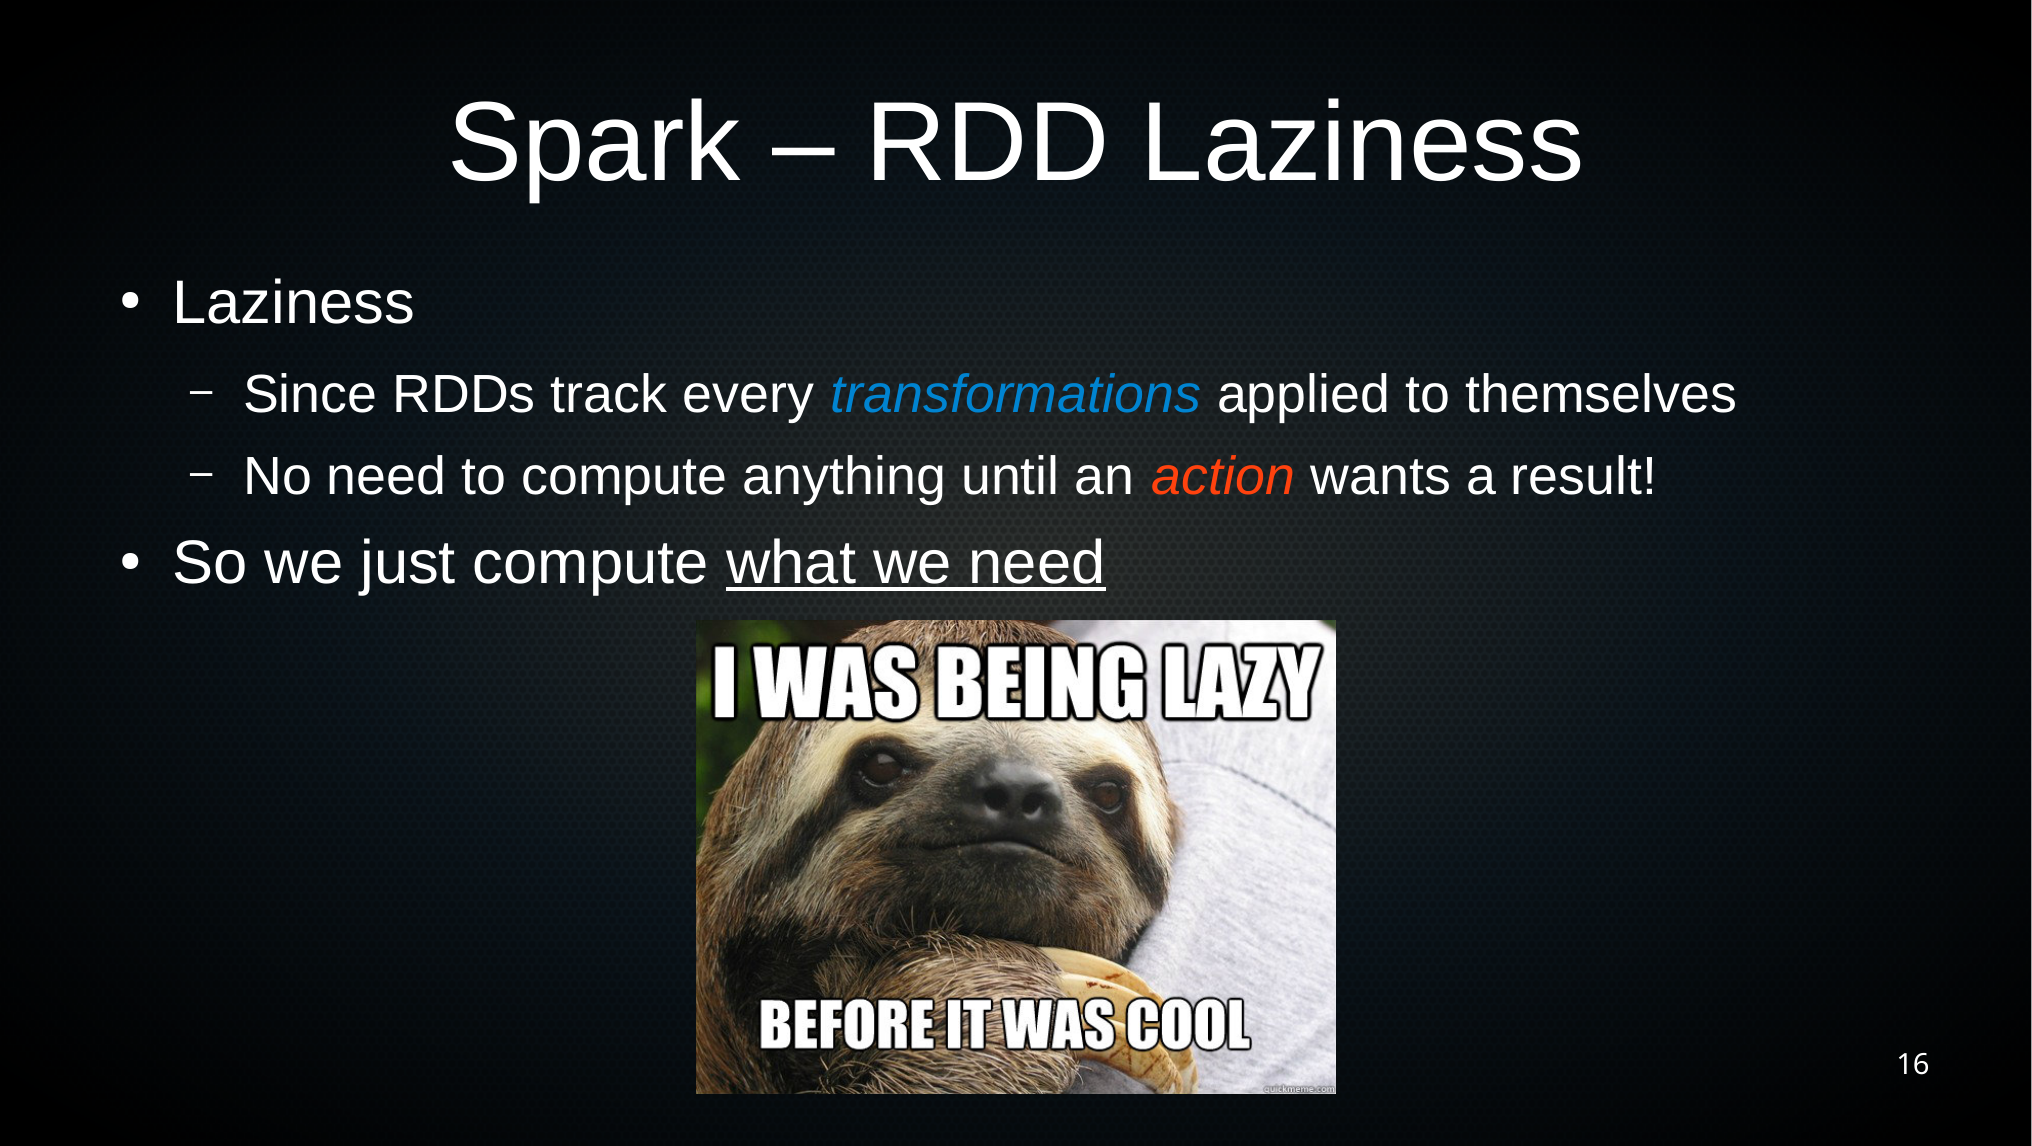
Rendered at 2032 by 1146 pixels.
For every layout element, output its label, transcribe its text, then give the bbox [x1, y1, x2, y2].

title Spark – RDD Laziness [101, 45, 1930, 237]
picture [0, 0, 2032, 1146]
list Laziness Since RDDs track every transformations applied to themselves No need to compute anything until an action wants a result! So we just compute what we need [101, 268, 1890, 1063]
